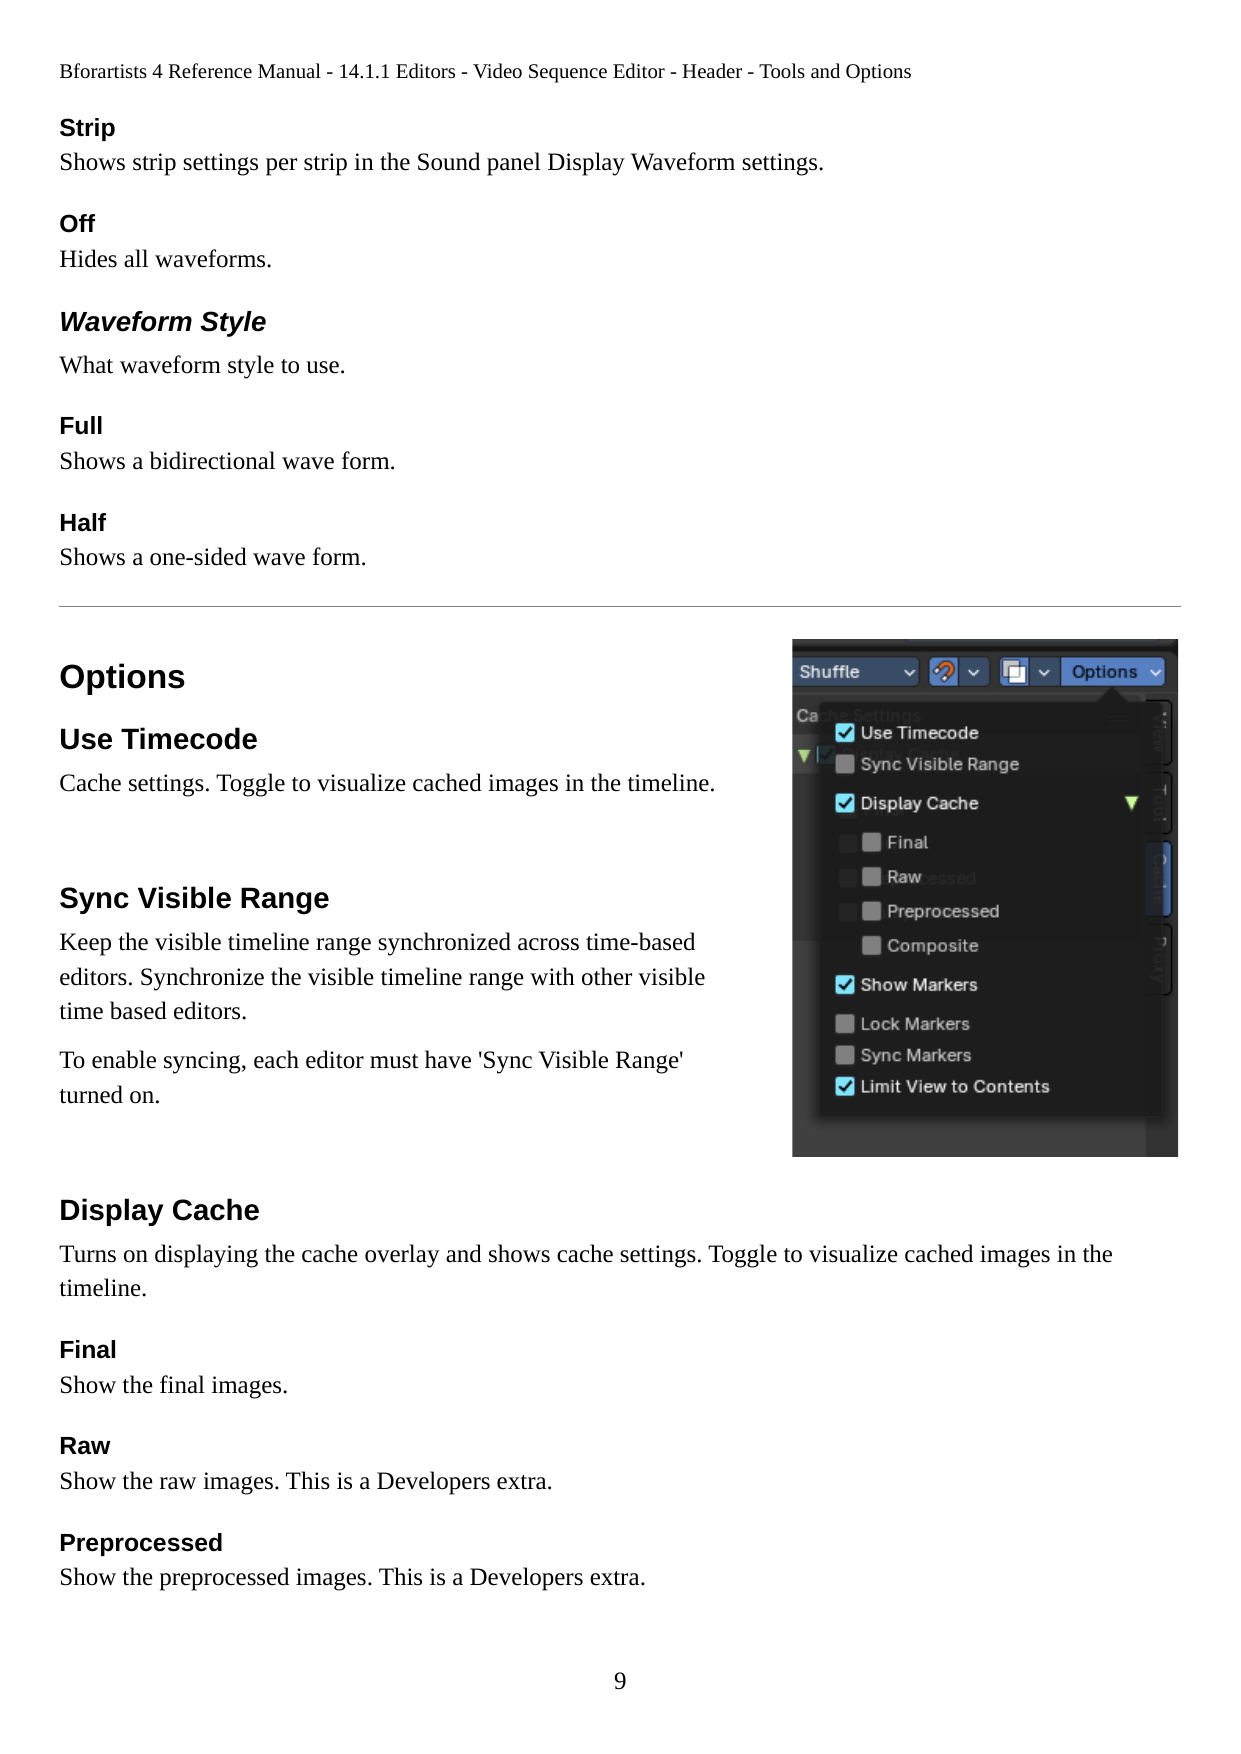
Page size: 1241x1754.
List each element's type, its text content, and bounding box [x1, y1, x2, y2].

subtitle Full [59, 411, 1181, 440]
text Show the raw images. This is a Developers extra. [59, 1466, 1181, 1495]
subtitle Off [59, 209, 1181, 237]
subtitle Use Timecode [59, 722, 792, 756]
text Shows strip settings per strip in the Sound panel Display Waveform settings. [59, 147, 1181, 176]
subtitle Half [59, 508, 1181, 536]
text Turns on displaying the cache overlay and shows cache settings. Toggle to visualize cached images in the timeline. [59, 1239, 1181, 1302]
text Shows a bidirectional wave form. [59, 446, 1181, 475]
subtitle Display Cache [59, 1193, 1181, 1226]
picture [792, 639, 1179, 1157]
text What waveform style to use. [59, 350, 1181, 378]
subtitle Strip [59, 113, 1181, 141]
subtitle Raw [59, 1431, 1181, 1460]
text To enable syncing, each editor must have 'Sync Visible Range' turned on. [59, 1045, 792, 1109]
text Shows a one-sided wave form. [59, 542, 1181, 571]
text Cache settings. Toggle to visualize cached images in the timeline. [59, 768, 792, 797]
text Show the final images. [59, 1370, 1181, 1398]
subtitle Preprocessed [59, 1528, 1181, 1556]
text Show the preprocessed images. This is a Developers extra. [59, 1562, 1181, 1591]
subtitle Final [59, 1335, 1181, 1363]
text Hides all waveforms. [59, 244, 1181, 272]
text Keep the visible timeline range synchronized across time-based editors. Synchronize the visible timeline range with other visible time based editors. [59, 927, 792, 1025]
subtitle Waveform Style [59, 305, 1181, 337]
subtitle Sync Visible Range [59, 881, 792, 915]
subtitle Options [59, 656, 792, 695]
